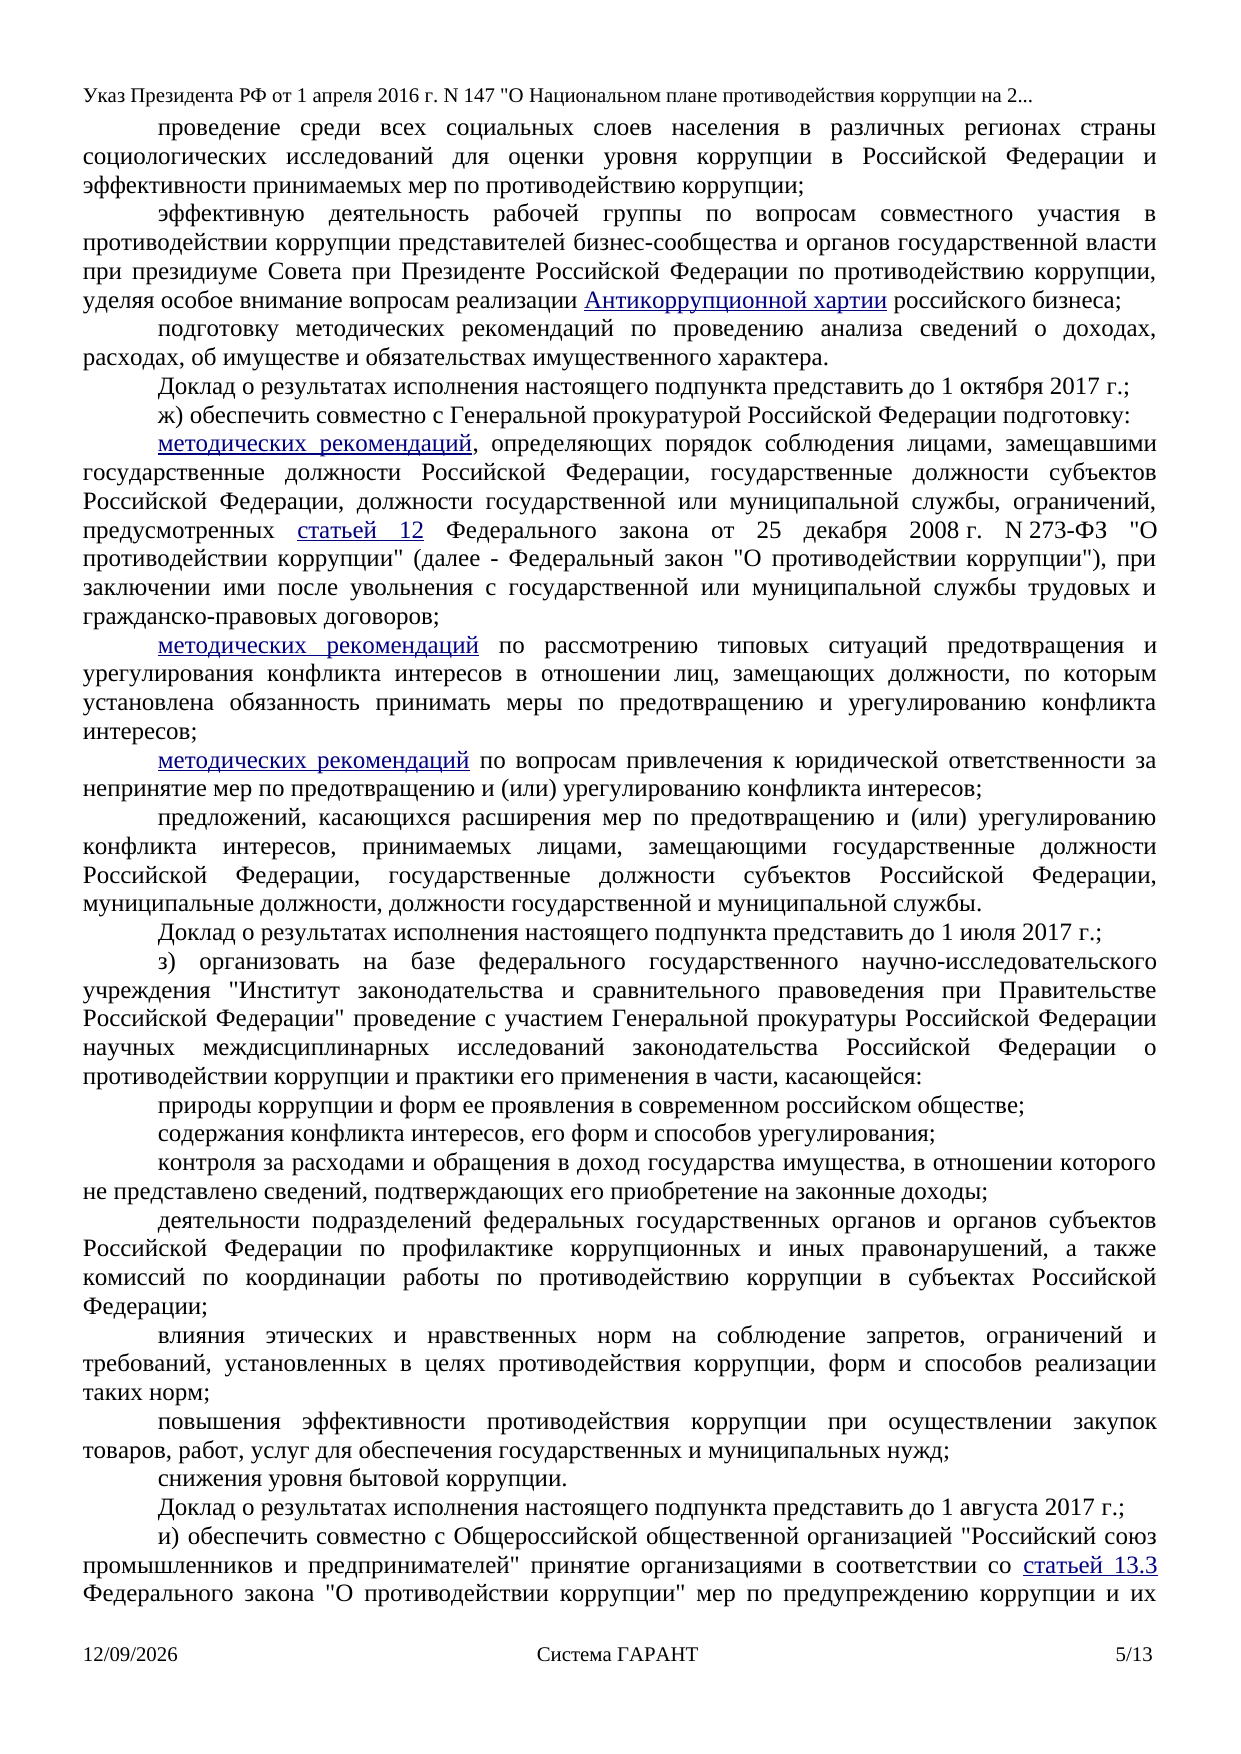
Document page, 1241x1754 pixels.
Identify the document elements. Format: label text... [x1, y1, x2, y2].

text снижения уровня бытовой коррупции. [83, 1463, 1157, 1492]
text проведение среди всех социальных слоев населения в различных регионах страны социологических исследований для оценки уровня коррупции в Российской Федерации и эффективности принимаемых мер по противодействию коррупции; [83, 112, 1157, 198]
text эффективную деятельность рабочей группы по вопросам совместного участия в противодействии коррупции представителей бизнес-сообщества и органов государственной власти при президиуме Совета при Президенте Российской Федерации по противодействию коррупции, уделяя особое внимание вопросам реализации Антикоррупционной хартии российского бизнеса; [83, 198, 1157, 313]
text Доклад о результатах исполнения настоящего подпункта представить до 1 августа 2017 г.; [83, 1492, 1157, 1521]
text влияния этических и нравственных норм на соблюдение запретов, ограничений и требований, установленных в целях противодействия коррупции, форм и способов реализации таких норм; [83, 1320, 1157, 1406]
text методических рекомендаций, определяющих порядок соблюдения лицами, замещавшими государственные должности Российской Федерации, государственные должности субъектов Российской Федерации, должности государственной или муниципальной службы, ограничений, предусмотренных статьей 12 Федерального закона от 25 декабря 2008 г. N 273-ФЗ "О противодействии коррупции" (далее - Федеральный закон "О противодействии коррупции"), при заключении ими после увольнения с государственной или муниципальной службы трудовых и гражданско-правовых договоров; [83, 428, 1157, 630]
text содержания конфликта интересов, его форм и способов урегулирования; [83, 1118, 1157, 1147]
text деятельности подразделений федеральных государственных органов и органов субъектов Российской Федерации по профилактике коррупционных и иных правонарушений, а также комиссий по координации работы по противодействию коррупции в субъектах Российской Федерации; [83, 1205, 1157, 1320]
text з) организовать на базе федерального государственного научно-исследовательского учреждения "Институт законодательства и сравнительного правоведения при Правительстве Российской Федерации" проведение с участием Генеральной прокуратуры Российской Федерации научных междисциплинарных исследований законодательства Российской Федерации о противодействии коррупции и практики его применения в части, касающейся: [83, 946, 1157, 1090]
text повышения эффективности противодействия коррупции при осуществлении закупок товаров, работ, услуг для обеспечения государственных и муниципальных нужд; [83, 1406, 1157, 1463]
text контроля за расходами и обращения в доход государства имущества, в отношении которого не представлено сведений, подтверждающих его приобретение на законные доходы; [83, 1147, 1157, 1205]
text методических рекомендаций по вопросам привлечения к юридической ответственности за непринятие мер по предотвращению и (или) урегулированию конфликта интересов; [83, 745, 1157, 802]
text подготовку методических рекомендаций по проведению анализа сведений о доходах, расходах, об имуществе и обязательствах имущественного характера. [83, 313, 1157, 371]
text Доклад о результатах исполнения настоящего подпункта представить до 1 июля 2017 г.; [83, 917, 1157, 946]
text природы коррупции и форм ее проявления в современном российском обществе; [83, 1090, 1157, 1118]
text и) обеспечить совместно с Общероссийской общественной организацией "Российский союз промышленников и предпринимателей" принятие организациями в соответствии со статьей 13.3 Федерального закона "О противодействии коррупции" мер по предупреждению коррупции и их [83, 1521, 1157, 1607]
text Доклад о результатах исполнения настоящего подпункта представить до 1 октября 2017 г.; [83, 371, 1157, 400]
text методических рекомендаций по рассмотрению типовых ситуаций предотвращения и урегулирования конфликта интересов в отношении лиц, замещающих должности, по которым установлена обязанность принимать меры по предотвращению и урегулированию конфликта интересов; [83, 630, 1157, 745]
text ж) обеспечить совместно с Генеральной прокуратурой Российской Федерации подготовку: [83, 400, 1157, 428]
text предложений, касающихся расширения мер по предотвращению и (или) урегулированию конфликта интересов, принимаемых лицами, замещающими государственные должности Российской Федерации, государственные должности субъектов Российской Федерации, муниципальные должности, должности государственной и муниципальной службы. [83, 802, 1157, 917]
